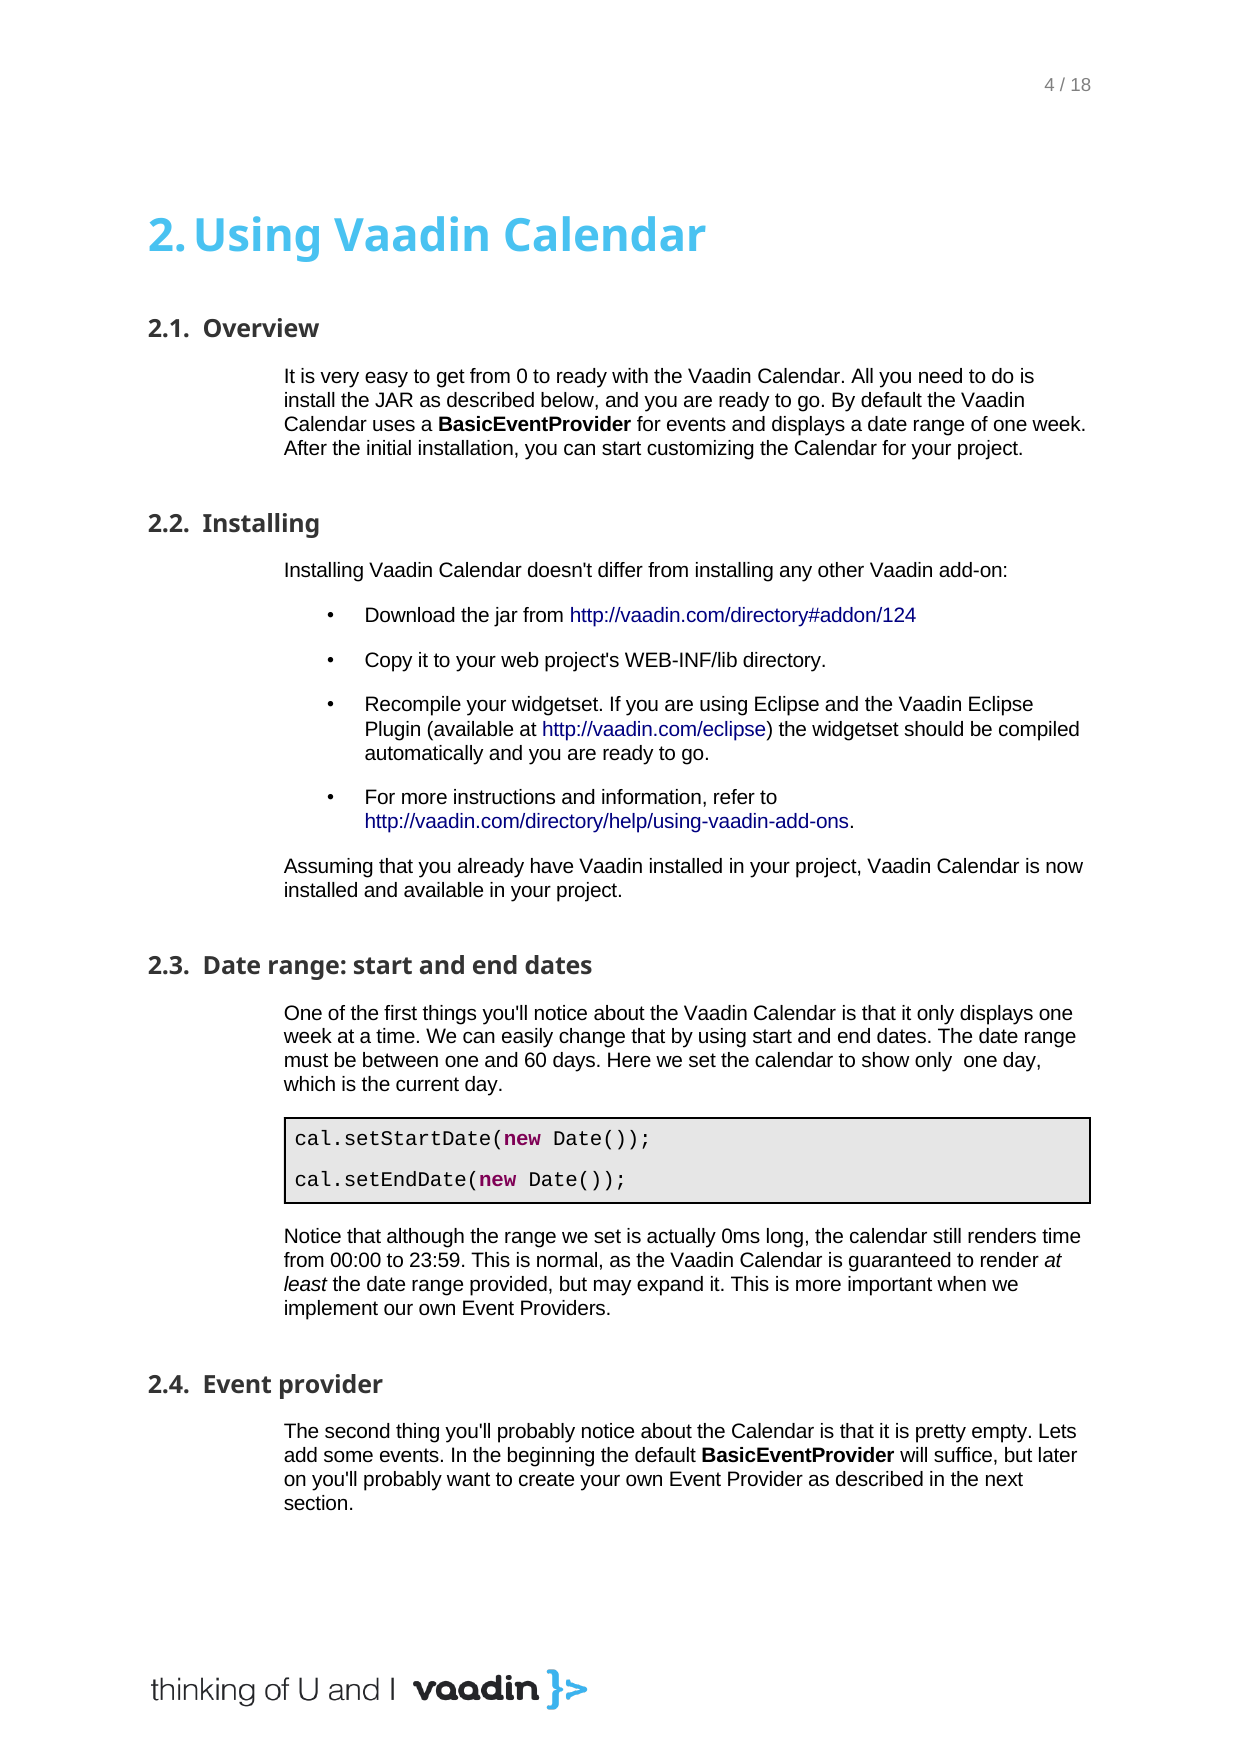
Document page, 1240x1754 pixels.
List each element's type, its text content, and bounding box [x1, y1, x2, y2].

subtitle Event provider [148, 1366, 1091, 1400]
subtitle Installing [148, 505, 1091, 539]
text One of the first things you'll notice about the Vaadin Calendar is that it only displays one week at a time. We can easily change that by using start and end dates. The date range must be between one and 60 days. Here we set the calendar to show only one day, which is the current day. [283, 1000, 1091, 1096]
text cal.setStartDate(new Date()); [286, 1119, 1089, 1160]
list Download the jar from http://vaadin.com/directory#addon/124 [327, 603, 1091, 627]
list For more instructions and information, refer to http://vaadin.com/directory/help/using-vaadin-add-ons. [327, 785, 1091, 833]
text Installing Vaadin Calendar doesn't differ from installing any other Vaadin add-on: [283, 558, 1091, 582]
picture [150, 1665, 590, 1712]
subtitle Date range: start and end dates [148, 947, 1091, 982]
subtitle Overview [148, 311, 1091, 345]
text Notice that although the range we set is actually 0ms long, the calendar still renders time from 00:00 to 23:59. This is normal, as the Vaadin Calendar is guaranteed to render at least the date range provided, but may expand it. This is more important when we implement our own Event Providers. [283, 1224, 1091, 1320]
list Copy it to your web project's WEB-INF/lib directory. [327, 648, 1091, 672]
text Assuming that you already have Vaadin installed in your project, Vaadin Calendar is now installed and available in your project. [283, 853, 1091, 901]
text cal.setEndDate(new Date()); [286, 1160, 1089, 1202]
text It is very easy to get from 0 to ready with the Vaadin Calendar. All you need to do is install the JAR as described below, and you are ready to go. By default the Vaadin Calendar uses a BasicEventProvider for events and displays a date range of one week. After the initial installation, you can start customizing the Calendar for your project. [283, 363, 1091, 459]
text The second thing you'll probably notice about the Calendar is that it is pretty empty. Lets add some events. In the beginning the default BasicEventProvider will suffice, but later on you'll probably want to create your own Event Provider as described in the next section. [283, 1419, 1091, 1515]
subtitle Using Vaadin Calendar [148, 202, 1091, 264]
list Recompile your widgetset. If you are using Eclipse and the Vaadin Eclipse Plugin (available at http://vaadin.com/eclipse) the widgetset should be compiled automatically and you are ready to go. [327, 692, 1091, 764]
